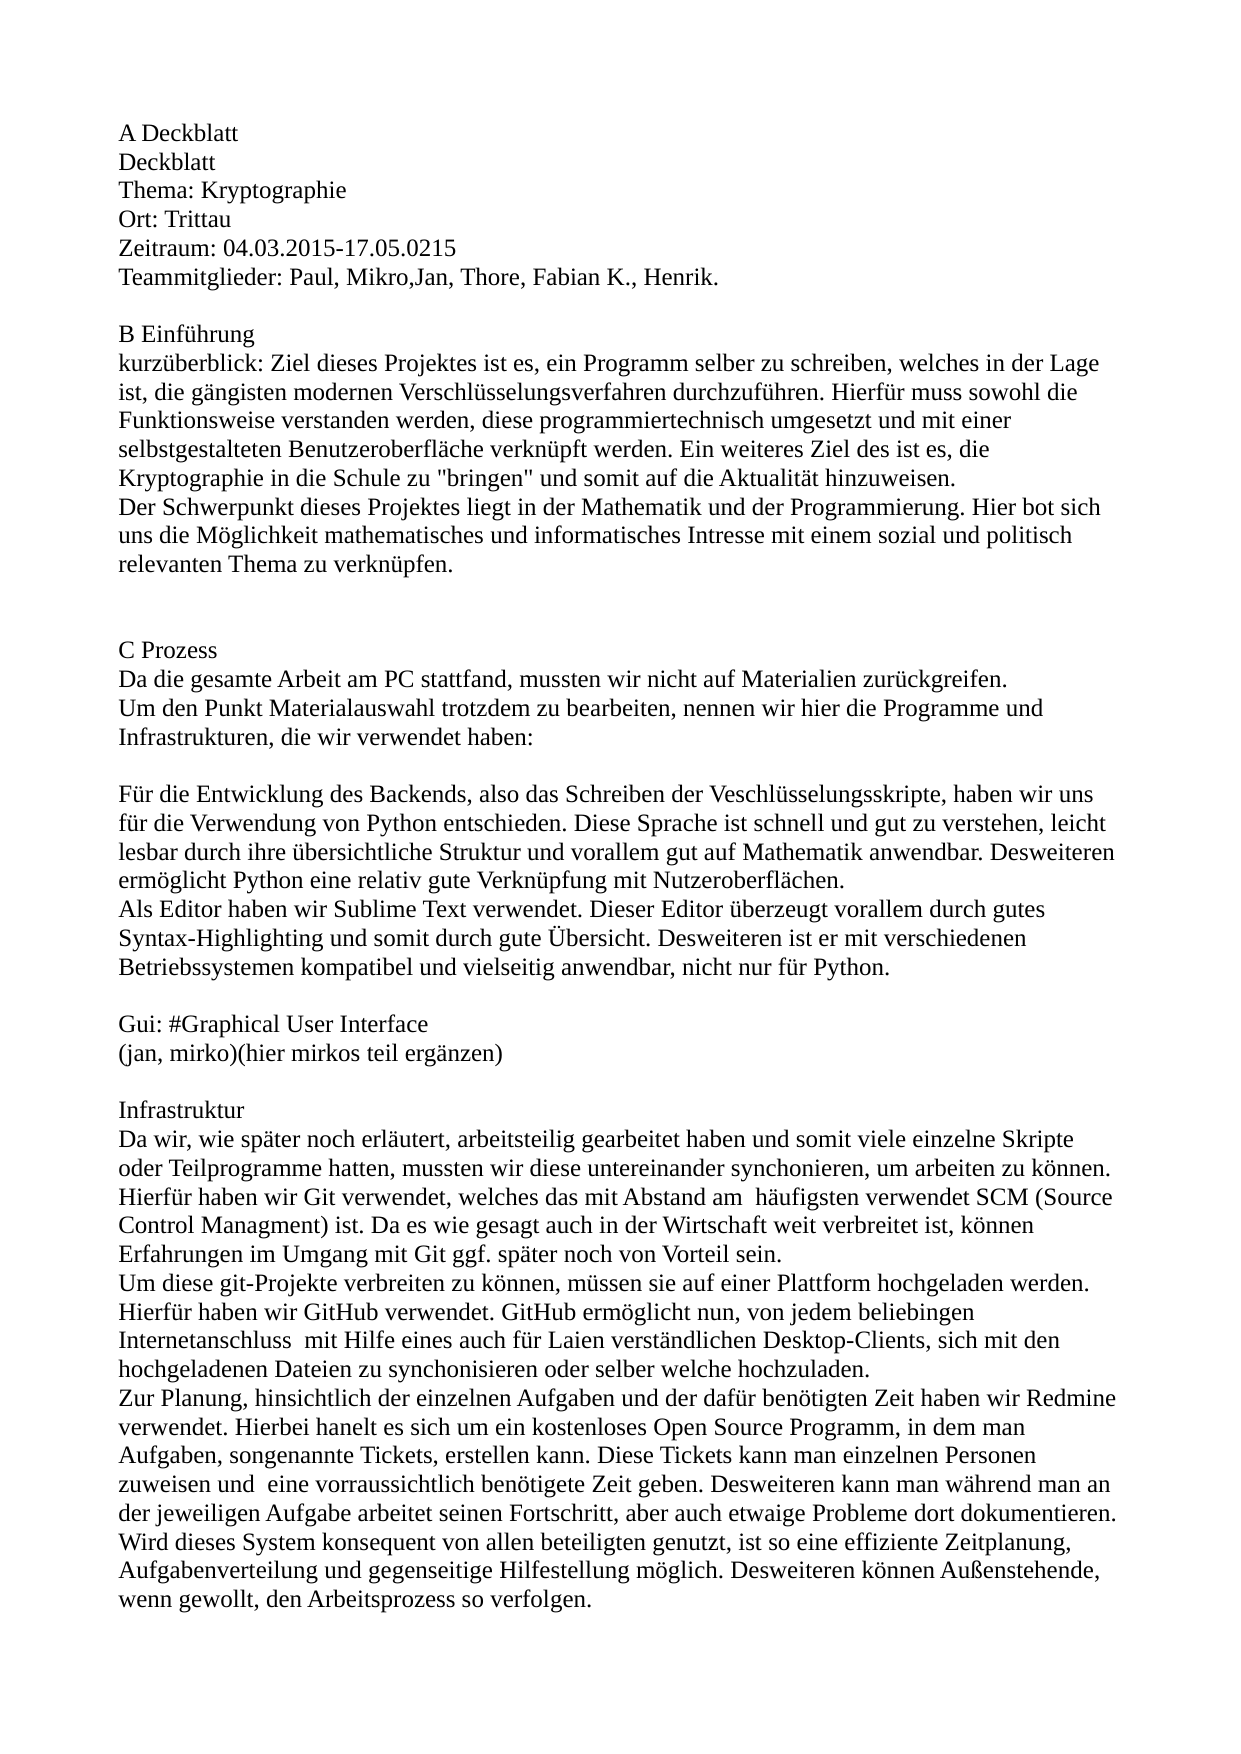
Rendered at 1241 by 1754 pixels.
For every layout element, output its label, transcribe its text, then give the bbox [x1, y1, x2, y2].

text kurzüberblick: Ziel dieses Projektes ist es, ein Programm selber zu schreiben, welches in der Lage ist, die gängisten modernen Verschlüsselungsverfahren durchzuführen. Hierfür muss sowohl die Funktionsweise verstanden werden, diese programmiertechnisch umgesetzt und mit einer selbstgestalteten Benutzeroberfläche verknüpft werden. Ein weiteres Ziel des ist es, die Kryptographie in die Schule zu "bringen" und somit auf die Aktualität hinzuweisen. [118, 348, 1122, 492]
text Thema: Kryptographie [118, 176, 1122, 204]
text Da wir, wie später noch erläutert, arbeitsteilig gearbeitet haben und somit viele einzelne Skripte oder Teilprogramme hatten, mussten wir diese untereinander synchonieren, um arbeiten zu können. Hierfür haben wir Git verwendet, welches das mit Abstand am häufigsten verwendet SCM (Source Control Managment) ist. Da es wie gesagt auch in der Wirtschaft weit verbreitet ist, können Erfahrungen im Umgang mit Git ggf. später noch von Vorteil sein. [118, 1124, 1122, 1268]
text Als Editor haben wir Sublime Text verwendet. Dieser Editor überzeugt vorallem durch gutes Syntax-Highlighting und somit durch gute Übersicht. Desweiteren ist er mit verschiedenen Betriebssystemen kompatibel und vielseitig anwendbar, nicht nur für Python. [118, 894, 1122, 981]
text Deckblatt [118, 147, 1122, 176]
text C Prozess [118, 636, 1122, 664]
text A Deckblatt [118, 118, 1122, 147]
text Infrastruktur [118, 1096, 1122, 1124]
text Teammitglieder: Paul, Mikro,Jan, Thore, Fabian K., Henrik. [118, 262, 1122, 291]
text Zur Planung, hinsichtlich der einzelnen Aufgaben und der dafür benötigten Zeit haben wir Redmine verwendet. Hierbei hanelt es sich um ein kostenloses Open Source Programm, in dem man Aufgaben, songenannte Tickets, erstellen kann. Diese Tickets kann man einzelnen Personen zuweisen und eine vorraussichtlich benötigete Zeit geben. Desweiteren kann man während man an der jeweiligen Aufgabe arbeitet seinen Fortschritt, aber auch etwaige Probleme dort dokumentieren. Wird dieses System konsequent von allen beteiligten genutzt, ist so eine effiziente Zeitplanung, Aufgabenverteilung und gegenseitige Hilfestellung möglich. Desweiteren können Außenstehende, wenn gewollt, den Arbeitsprozess so verfolgen. [118, 1383, 1122, 1613]
text Für die Entwicklung des Backends, also das Schreiben der Veschlüsselungsskripte, haben wir uns für die Verwendung von Python entschieden. Diese Sprache ist schnell und gut zu verstehen, leicht lesbar durch ihre übersichtliche Struktur und vorallem gut auf Mathematik anwendbar. Desweiteren ermöglicht Python eine relativ gute Verknüpfung mit Nutzeroberflächen. [118, 779, 1122, 894]
text Da die gesamte Arbeit am PC stattfand, mussten wir nicht auf Materialien zurückgreifen. [118, 664, 1122, 693]
text Gui: #Graphical User Interface [118, 1009, 1122, 1038]
text Um den Punkt Materialauswahl trotzdem zu bearbeiten, nennen wir hier die Programme und Infrastrukturen, die wir verwendet haben: [118, 693, 1122, 751]
text B Einführung [118, 319, 1122, 348]
text Der Schwerpunkt dieses Projektes liegt in der Mathematik und der Programmierung. Hier bot sich uns die Möglichkeit mathematisches und informatisches Intresse mit einem sozial und politisch relevanten Thema zu verknüpfen. [118, 492, 1122, 578]
text Um diese git-Projekte verbreiten zu können, müssen sie auf einer Plattform hochgeladen werden. Hierfür haben wir GitHub verwendet. GitHub ermöglicht nun, von jedem beliebingen Internetanschluss mit Hilfe eines auch für Laien verständlichen Desktop-Clients, sich mit den hochgeladenen Dateien zu synchonisieren oder selber welche hochzuladen. [118, 1268, 1122, 1383]
text Zeitraum: 04.03.2015-17.05.0215 [118, 233, 1122, 262]
text Ort: Trittau [118, 204, 1122, 233]
text (jan, mirko)(hier mirkos teil ergänzen) [118, 1038, 1122, 1067]
